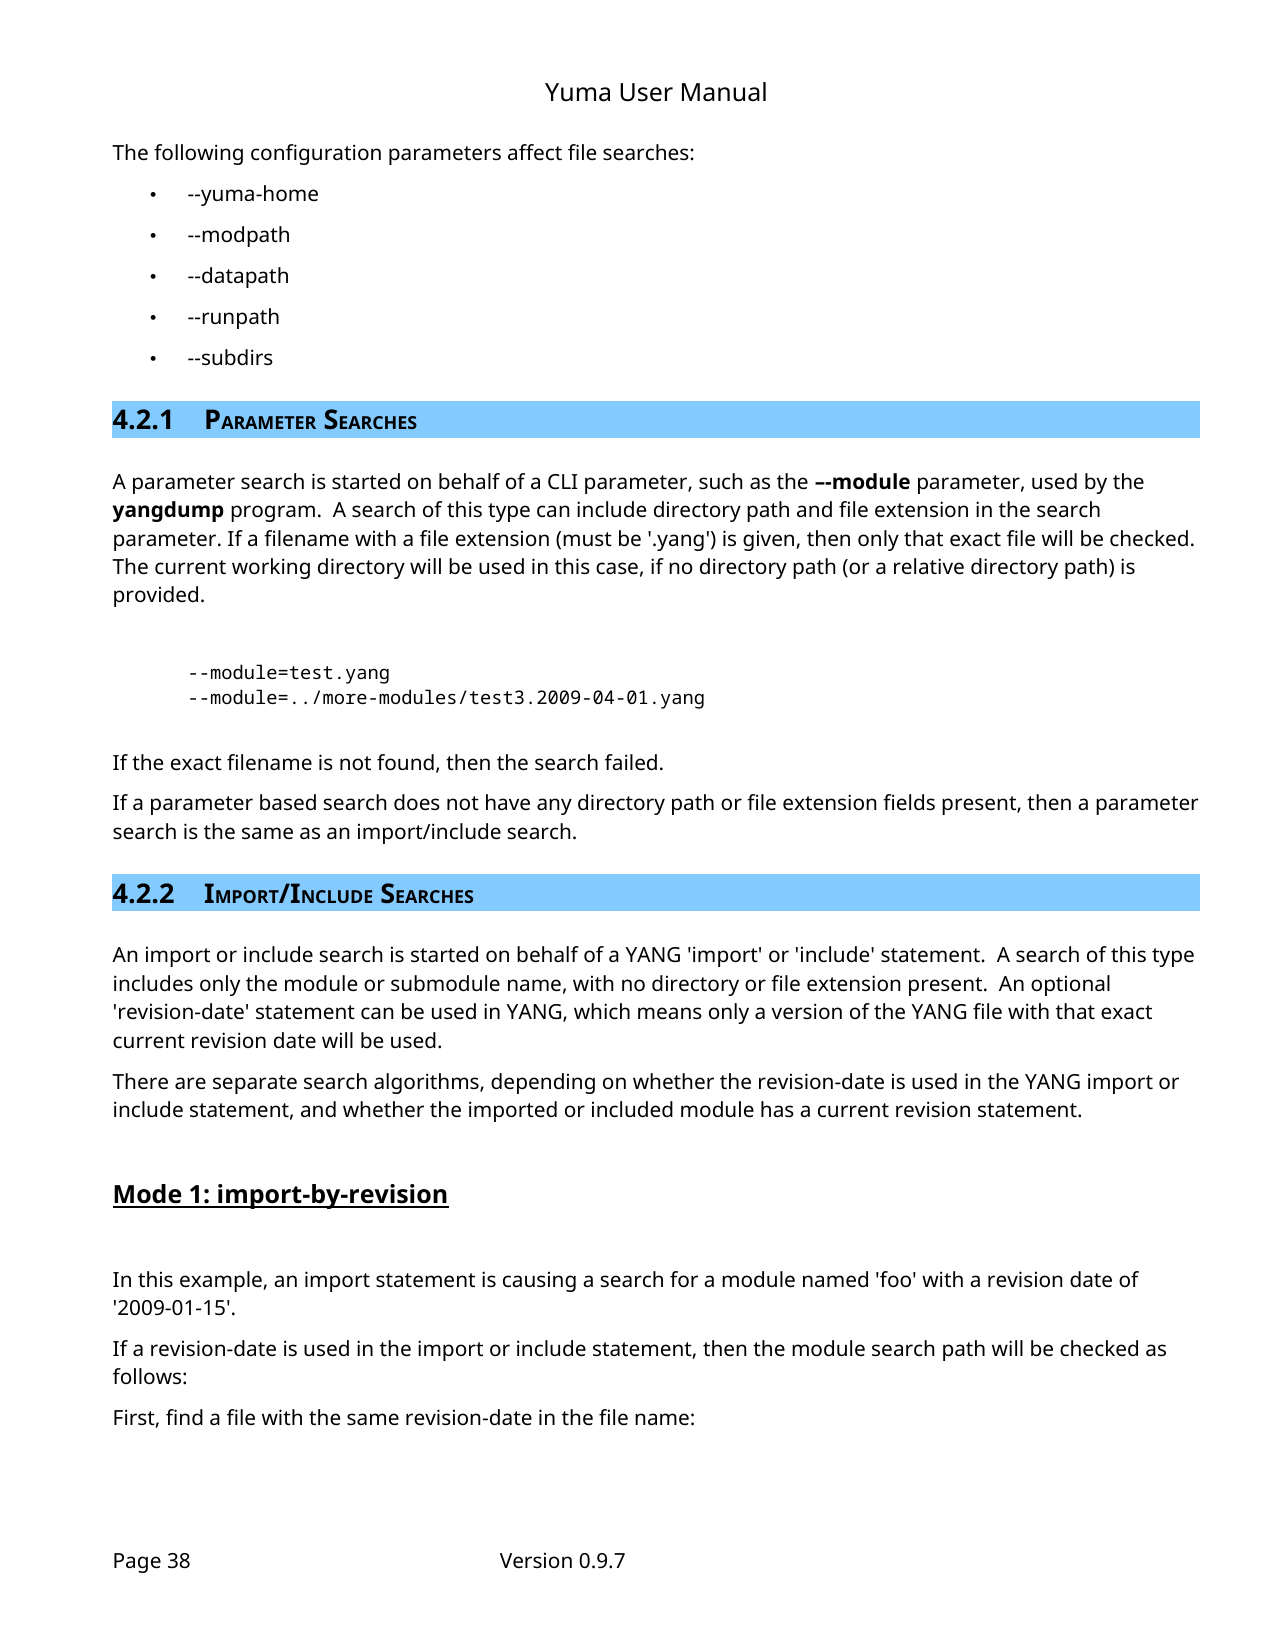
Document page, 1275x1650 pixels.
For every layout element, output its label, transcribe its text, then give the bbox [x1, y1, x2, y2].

subtitle Parameter Searches [112, 401, 1200, 438]
list --subdirs [150, 343, 1200, 372]
list --runpath [150, 302, 1200, 331]
text In this example, an import statement is causing a search for a module named 'foo' with a revision date of '2009-01-15'. [112, 1265, 1200, 1322]
text If the exact filename is not found, then the search failed. [112, 748, 1200, 776]
list --datapath [150, 261, 1200, 290]
text If a parameter based search does not have any directory path or file extension fields present, then a parameter search is the same as an import/include search. [112, 788, 1200, 845]
text First, find a file with the same revision-date in the file name: [112, 1403, 1200, 1432]
text An import or include search is started on behalf of a YANG 'import' or 'include' statement. A search of this type includes only the module or submodule name, with no directory or file extension present. An optional 'revision-date' statement can be used in YANG, which means only a version of the YANG file with that exact current revision date will be used. [112, 941, 1200, 1054]
text If a revision-date is used in the import or include statement, then the module search path will be checked as follows: [112, 1334, 1200, 1391]
text Mode 1: import-by-revision [112, 1177, 1200, 1211]
list --yuma-home [150, 179, 1200, 208]
text The following configuration parameters affect file searches: [112, 138, 1200, 167]
text There are separate search algorithms, depending on whether the revision-date is used in the YANG import or include statement, and whether the imported or included module has a current revision statement. [112, 1067, 1200, 1124]
list --modpath [150, 220, 1200, 249]
subtitle Import/Include Searches [112, 874, 1200, 911]
text A parameter search is started on behalf of a CLI parameter, such as the –-module parameter, used by the yangdump program. A search of this type can include directory path and file extension in the search parameter. If a filename with a file extension (must be '.yang') is given, then only that exact file will be checked. The current working directory will be used in this case, if no directory path (or a relative directory path) is provided. [112, 467, 1200, 609]
list --module=test.yang --module=../more-modules/test3.2009-04-01.yang [150, 659, 1200, 736]
